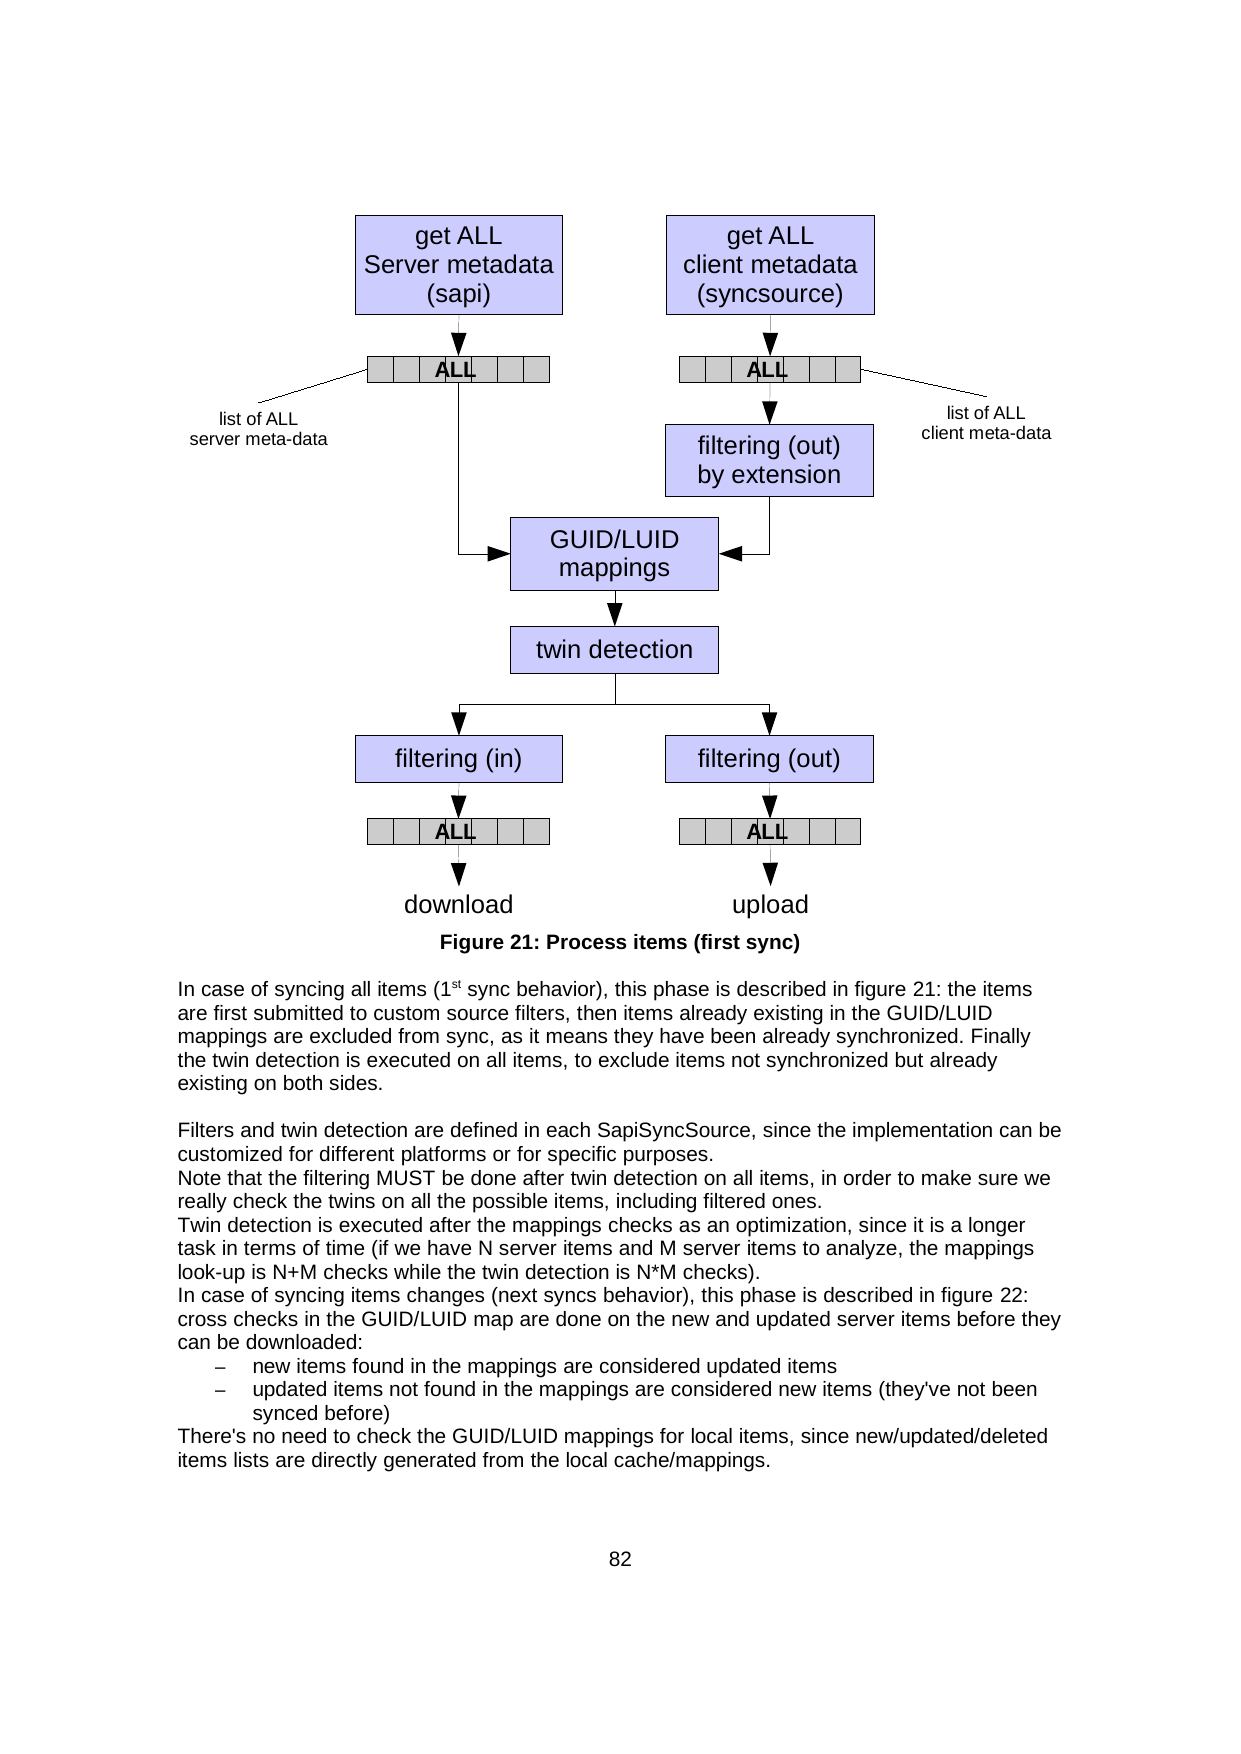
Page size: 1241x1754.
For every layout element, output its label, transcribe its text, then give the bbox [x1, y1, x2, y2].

text In case of syncing all items (1st sync behavior), this phase is described in figure 21: the items are first submitted to custom source filters, then items already existing in the GUID/LUID mappings are excluded from sync, as it means they have been already synchronized. Finally the twin detection is executed on all items, to exclude items not synchronized but already existing on both sides. [177, 177, 1063, 1095]
text Note that the filtering MUST be done after twin detection on all items, in order to make sure we really check the twins on all the possible items, including filtered ones. [177, 1166, 1063, 1213]
text [185, 177, 1055, 202]
text In case of syncing items changes (next syncs behavior), this phase is described in figure 22: cross checks in the GUID/LUID map are done on the new and updated server items before they can be downloaded: [177, 1284, 1063, 1354]
text Figure 21: Process items (first sync) [185, 202, 1055, 954]
text Filters and twin detection are defined in each SapiSyncSource, since the implementation can be customized for different platforms or for specific purposes. [177, 1119, 1063, 1166]
text There's no need to check the GUID/LUID mappings for local items, since new/updated/deleted items lists are directly generated from the local cache/mappings. [177, 1425, 1063, 1472]
list updated items not found in the mappings are considered new items (they've not been synced before) [215, 1378, 1063, 1425]
text Twin detection is executed after the mappings checks as an optimization, since it is a longer task in terms of time (if we have N server items and M server items to analyze, the mappings look-up is N+M checks while the twin detection is N*M checks). [177, 1213, 1063, 1284]
list new items found in the mappings are considered updated items [215, 1354, 1063, 1378]
